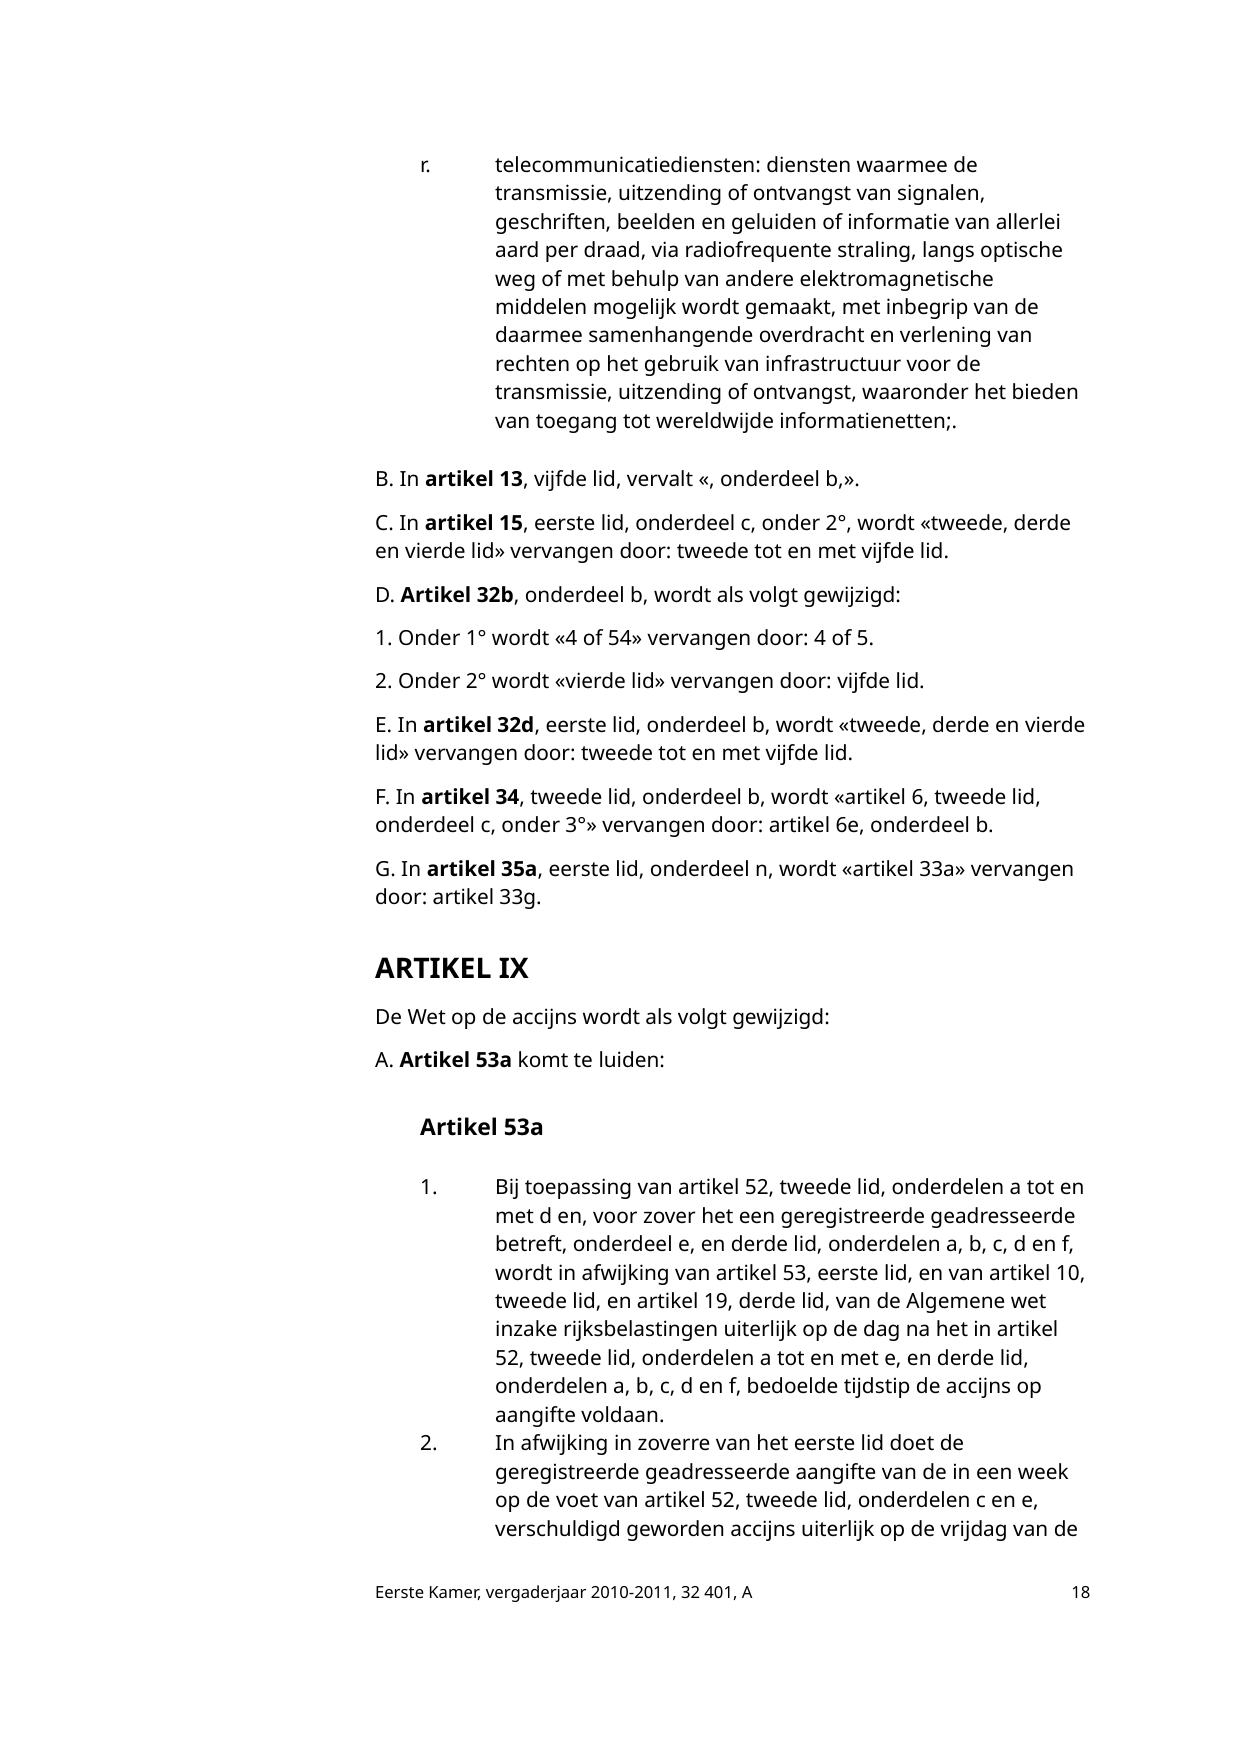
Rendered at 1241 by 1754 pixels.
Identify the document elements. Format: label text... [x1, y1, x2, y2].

list Bij toepassing van artikel 52, tweede lid, onderdelen a tot en met d en, voor zover het een geregistreerde geadresseerde betreft, onderdeel e, en derde lid, onderdelen a, b, c, d en f, wordt in afwijking van artikel 53, eerste lid, en van artikel 10, tweede lid, en artikel 19, derde lid, van de Algemene wet inzake rijksbelastingen uiterlijk op de dag na het in artikel 52, tweede lid, onderdelen a tot en met e, en derde lid, onderdelen a, b, c, d en f, bedoelde tijdstip de accijns op aangifte voldaan. [420, 1172, 1090, 1428]
text C. In artikel 15, eerste lid, onderdeel c, onder 2°, wordt «tweede, derde en vierde lid» vervangen door: tweede tot en met vijfde lid. [375, 508, 1090, 565]
text G. In artikel 35a, eerste lid, onderdeel n, wordt «artikel 33a» vervangen door: artikel 33g. [375, 854, 1090, 911]
text A. Artikel 53a komt te luiden: [375, 1045, 1090, 1074]
text E. In artikel 32d, eerste lid, onderdeel b, wordt «tweede, derde en vierde lid» vervangen door: tweede tot en met vijfde lid. [375, 710, 1090, 767]
list telecommunicatiediensten: diensten waarmee de transmissie, uitzending of ontvangst van signalen, geschriften, beelden en geluiden of informatie van allerlei aard per draad, via radiofrequente straling, langs optische weg of met behulp van andere elektromagnetische middelen mogelijk wordt gemaakt, met inbegrip van de daarmee samenhangende overdracht en verlening van rechten op het gebruik van infrastructuur voor de transmissie, uitzending of ontvangst, waaronder het bieden van toegang tot wereldwijde informatienetten;. [420, 150, 1090, 434]
text 2. Onder 2° wordt «vierde lid» vervangen door: vijfde lid. [375, 667, 1090, 695]
subtitle Artikel 53a [420, 1111, 1090, 1142]
text De Wet op de accijns wordt als volgt gewijzigd: [375, 1002, 1090, 1030]
text B. In artikel 13, vijfde lid, vervalt «, onderdeel b,». [375, 464, 1090, 493]
text 1. Onder 1° wordt «4 of 54» vervangen door: 4 of 5. [375, 623, 1090, 652]
subtitle ARTIKEL IX [375, 948, 1090, 987]
text D. Artikel 32b, onderdeel b, wordt als volgt gewijzigd: [375, 580, 1090, 608]
list In afwijking in zoverre van het eerste lid doet de geregistreerde geadresseerde aangifte van de in een week op de voet van artikel 52, tweede lid, onderdelen c en e, verschuldigd geworden accijns uiterlijk op de vrijdag van de [420, 1428, 1090, 1542]
text F. In artikel 34, tweede lid, onderdeel b, wordt «artikel 6, tweede lid, onderdeel c, onder 3°» vervangen door: artikel 6e, onderdeel b. [375, 782, 1090, 839]
